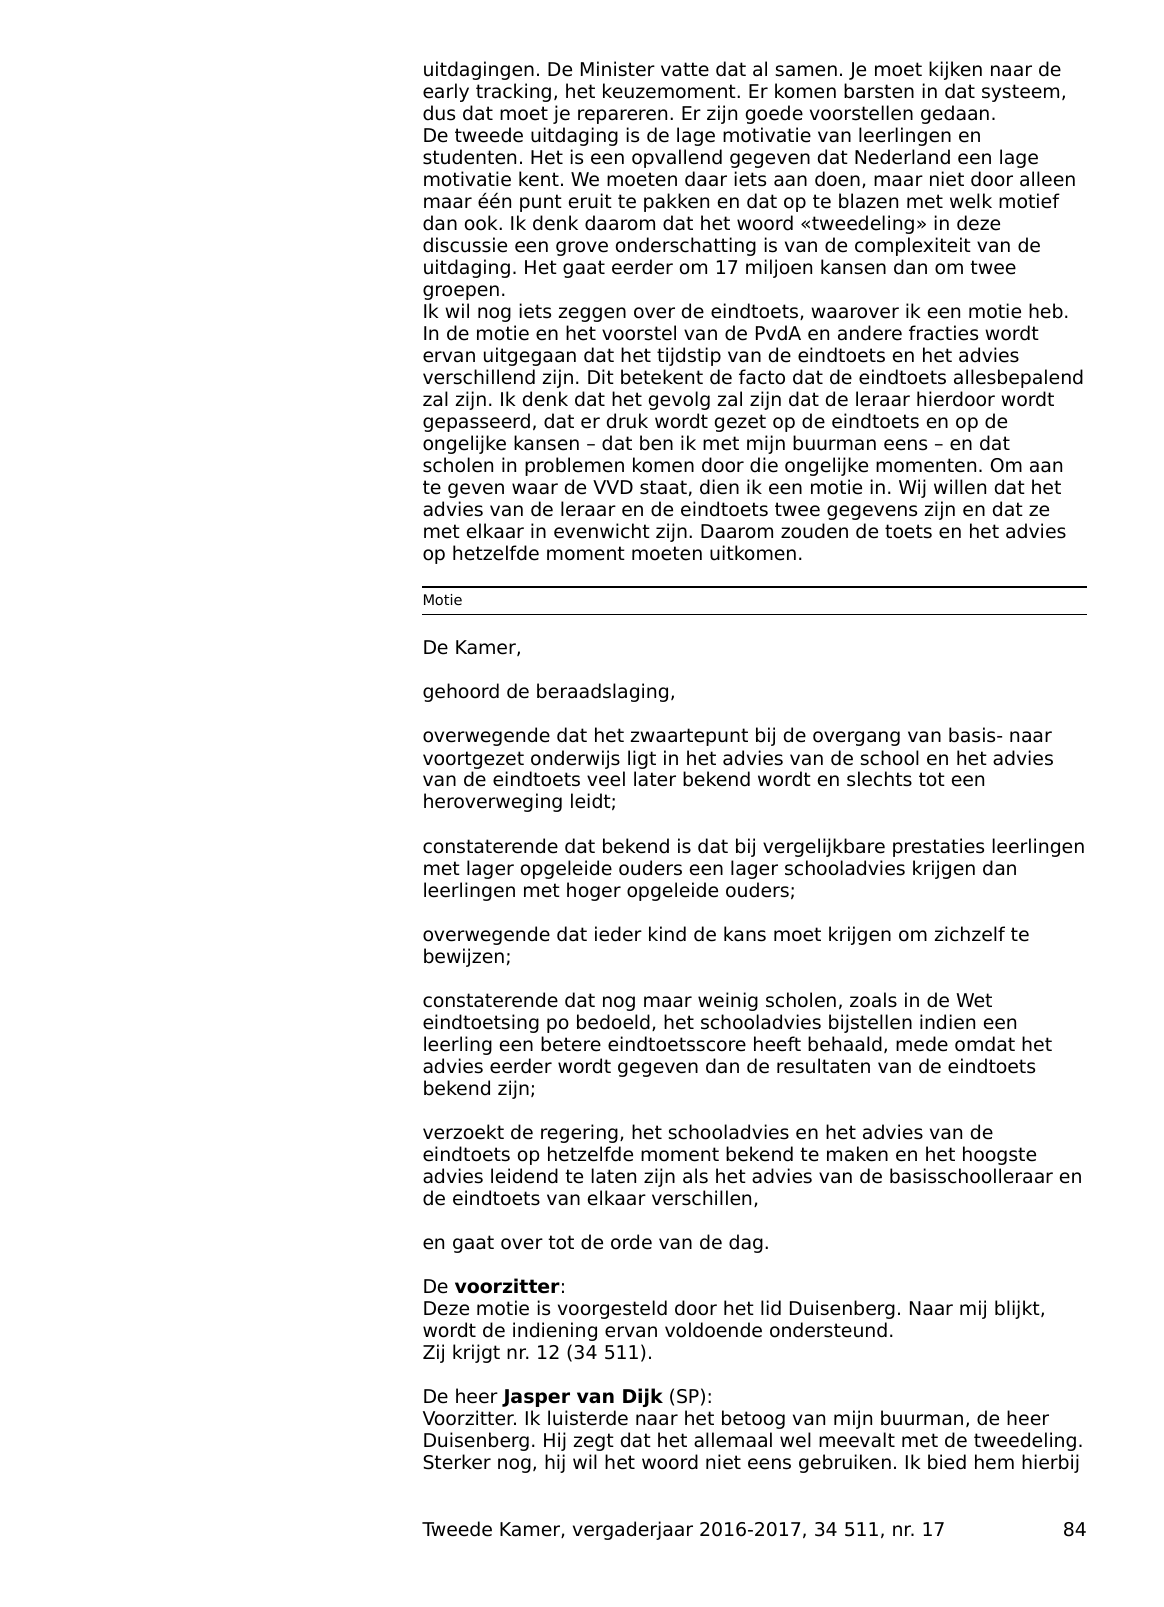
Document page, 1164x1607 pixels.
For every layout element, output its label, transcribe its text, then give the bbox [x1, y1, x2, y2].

text constaterende dat bekend is dat bij vergelijkbare prestaties leerlingen met lager opgeleide ouders een lager schooladvies krijgen dan leerlingen met hoger opgeleide ouders; [422, 836, 1087, 901]
text Deze motie is voorgesteld door het lid Duisenberg. Naar mij blijkt, wordt de indiening ervan voldoende ondersteund. [422, 1298, 1087, 1342]
text overwegende dat het zwaartepunt bij de overgang van basis- naar voortgezet onderwijs ligt in het advies van de school en het advies van de eindtoets veel later bekend wordt en slechts tot een heroverweging leidt; [422, 725, 1087, 813]
table_header Motie [422, 588, 1087, 614]
text De voorzitter: [422, 1276, 1087, 1298]
text verzoekt de regering, het schooladvies en het advies van de eindtoets op hetzelfde moment bekend te maken en het hoogste advies leidend te laten zijn als het advies van de basisschoolleraar en de eindtoets van elkaar verschillen, [422, 1122, 1087, 1210]
text constaterende dat nog maar weinig scholen, zoals in de Wet eindtoetsing po bedoeld, het schooladvies bijstellen indien een leerling een betere eindtoetsscore heeft behaald, mede omdat het advies eerder wordt gegeven dan de resultaten van de eindtoets bekend zijn; [422, 990, 1087, 1100]
text en gaat over tot de orde van de dag. [422, 1232, 1087, 1254]
text Ik wil nog iets zeggen over de eindtoets, waarover ik een motie heb. In de motie en het voorstel van de PvdA en andere fracties wordt ervan uitgegaan dat het tijdstip van de eindtoets en het advies verschillend zijn. Dit betekent de facto dat de eindtoets allesbepalend zal zijn. Ik denk dat het gevolg zal zijn dat de leraar hierdoor wordt gepasseerd, dat er druk wordt gezet op de eindtoets en op de ongelijke kansen – dat ben ik met mijn buurman eens – en dat scholen in problemen komen door die ongelijke momenten. Om aan te geven waar de VVD staat, dien ik een motie in. Wij willen dat het advies van de leraar en de eindtoets twee gegevens zijn en dat ze met elkaar in evenwicht zijn. Daarom zouden de toets en het advies op hetzelfde moment moeten uitkomen. [422, 301, 1087, 564]
text overwegende dat ieder kind de kans moet krijgen om zichzelf te bewijzen; [422, 924, 1087, 968]
text De tweede uitdaging is de lage motivatie van leerlingen en studenten. Het is een opvallend gegeven dat Nederland een lage motivatie kent. We moeten daar iets aan doen, maar niet door alleen maar één punt eruit te pakken en dat op te blazen met welk motief dan ook. Ik denk daarom dat het woord «tweedeling» in deze discussie een grove onderschatting is van de complexiteit van de uitdaging. Het gaat eerder om 17 miljoen kansen dan om twee groepen. [422, 125, 1087, 301]
text De Kamer, [422, 637, 1087, 659]
text uitdagingen. De Minister vatte dat al samen. Je moet kijken naar de early tracking, het keuzemoment. Er komen barsten in dat systeem, dus dat moet je repareren. Er zijn goede voorstellen gedaan. [422, 59, 1087, 125]
text Voorzitter. Ik luisterde naar het betoog van mijn buurman, de heer Duisenberg. Hij zegt dat het allemaal wel meevalt met de tweedeling. Sterker nog, hij wil het woord niet eens gebruiken. Ik bied hem hierbij [422, 1408, 1087, 1474]
text Zij krijgt nr. 12 (34 511). [422, 1342, 1087, 1364]
text gehoord de beraadslaging, [422, 681, 1087, 703]
text De heer Jasper van Dijk (SP): [422, 1386, 1087, 1408]
